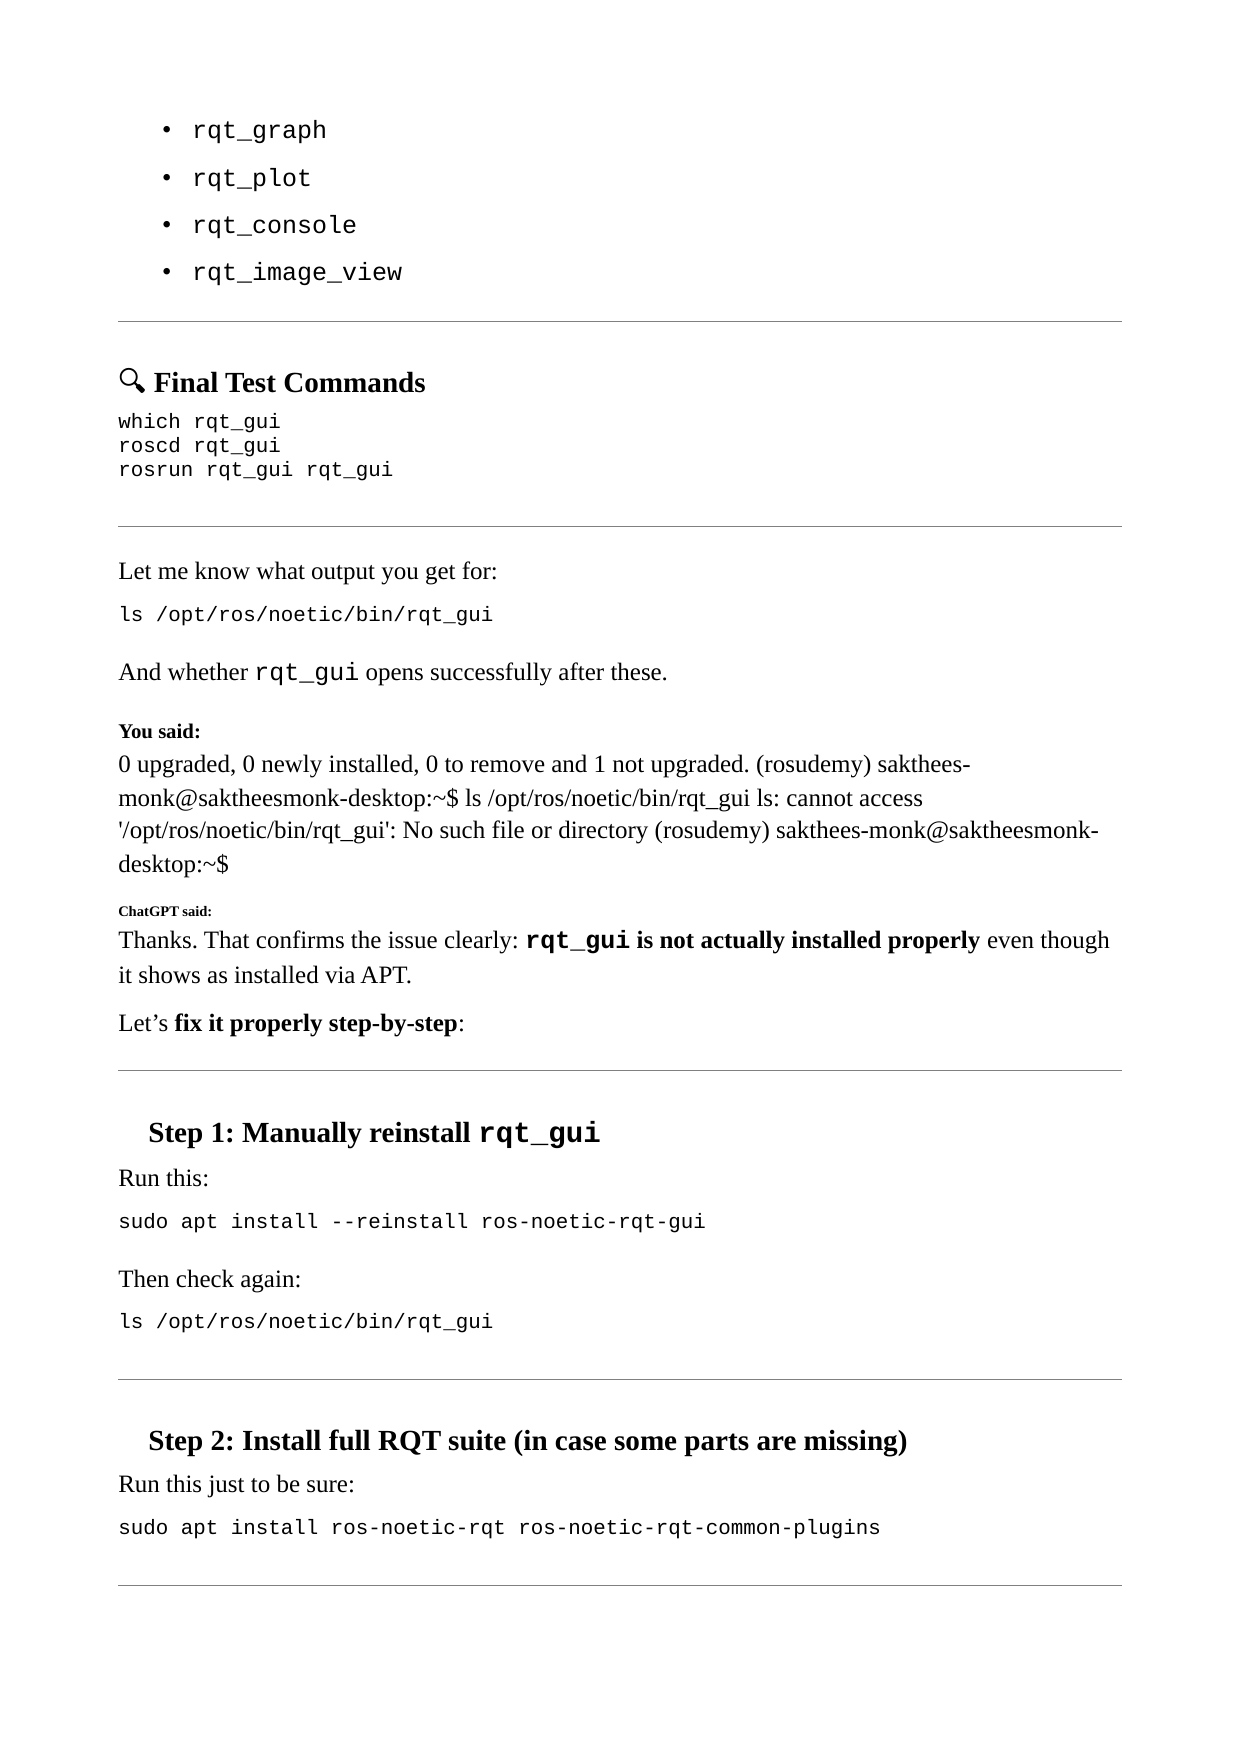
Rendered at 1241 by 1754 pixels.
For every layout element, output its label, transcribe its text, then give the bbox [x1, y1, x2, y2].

text sudo apt install ros-noetic-rqt ros-noetic-rqt-common-plugins [118, 1517, 1122, 1541]
text 0 upgraded, 0 newly installed, 0 to remove and 1 not upgraded. (rosudemy) sakthees-monk@saktheesmonk-desktop:~$ ls /opt/ros/noetic/bin/rqt_gui ls: cannot access '/opt/ros/noetic/bin/rqt_gui': No such file or directory (rosudemy) sakthees-monk@saktheesmonk-desktop:~$ [118, 749, 1122, 877]
text Let me know what output you get for: [118, 556, 1122, 585]
text rosrun rqt_gui rqt_gui [118, 459, 1122, 482]
text Let’s fix it properly step-by-step: [118, 1008, 1122, 1037]
text Run this: [118, 1163, 1122, 1192]
text Run this just to be sure: [118, 1469, 1122, 1498]
subtitle You said: [118, 719, 1122, 743]
text Then check again: [118, 1264, 1122, 1293]
text ls /opt/ros/noetic/bin/rqt_gui [118, 604, 1122, 627]
subtitle ChatGPT said: [118, 902, 1122, 919]
text And whether rqt_gui opens successfully after these. [118, 657, 1122, 688]
list rqt_plot [162, 165, 1122, 193]
text sudo apt install --reinstall ros-noetic-rqt-gui [118, 1211, 1122, 1234]
text which rqt_gui [118, 411, 1122, 435]
subtitle 🧰 Step 2: Install full RQT suite (in case some parts are missing) [118, 1423, 1122, 1457]
text Thanks. That confirms the issue clearly: rqt_gui is not actually installed properly even though it shows as installed via APT. [118, 926, 1122, 989]
list rqt_image_view [162, 259, 1122, 288]
subtitle 🔍 Final Test Commands [118, 365, 1122, 399]
list rqt_console [162, 212, 1122, 241]
subtitle 🔧 Step 1: Manually reinstall rqt_gui [118, 1115, 1122, 1151]
text roscd rqt_gui [118, 435, 1122, 459]
list rqt_graph [162, 118, 1122, 146]
text ls /opt/ros/noetic/bin/rqt_gui [118, 1312, 1122, 1335]
